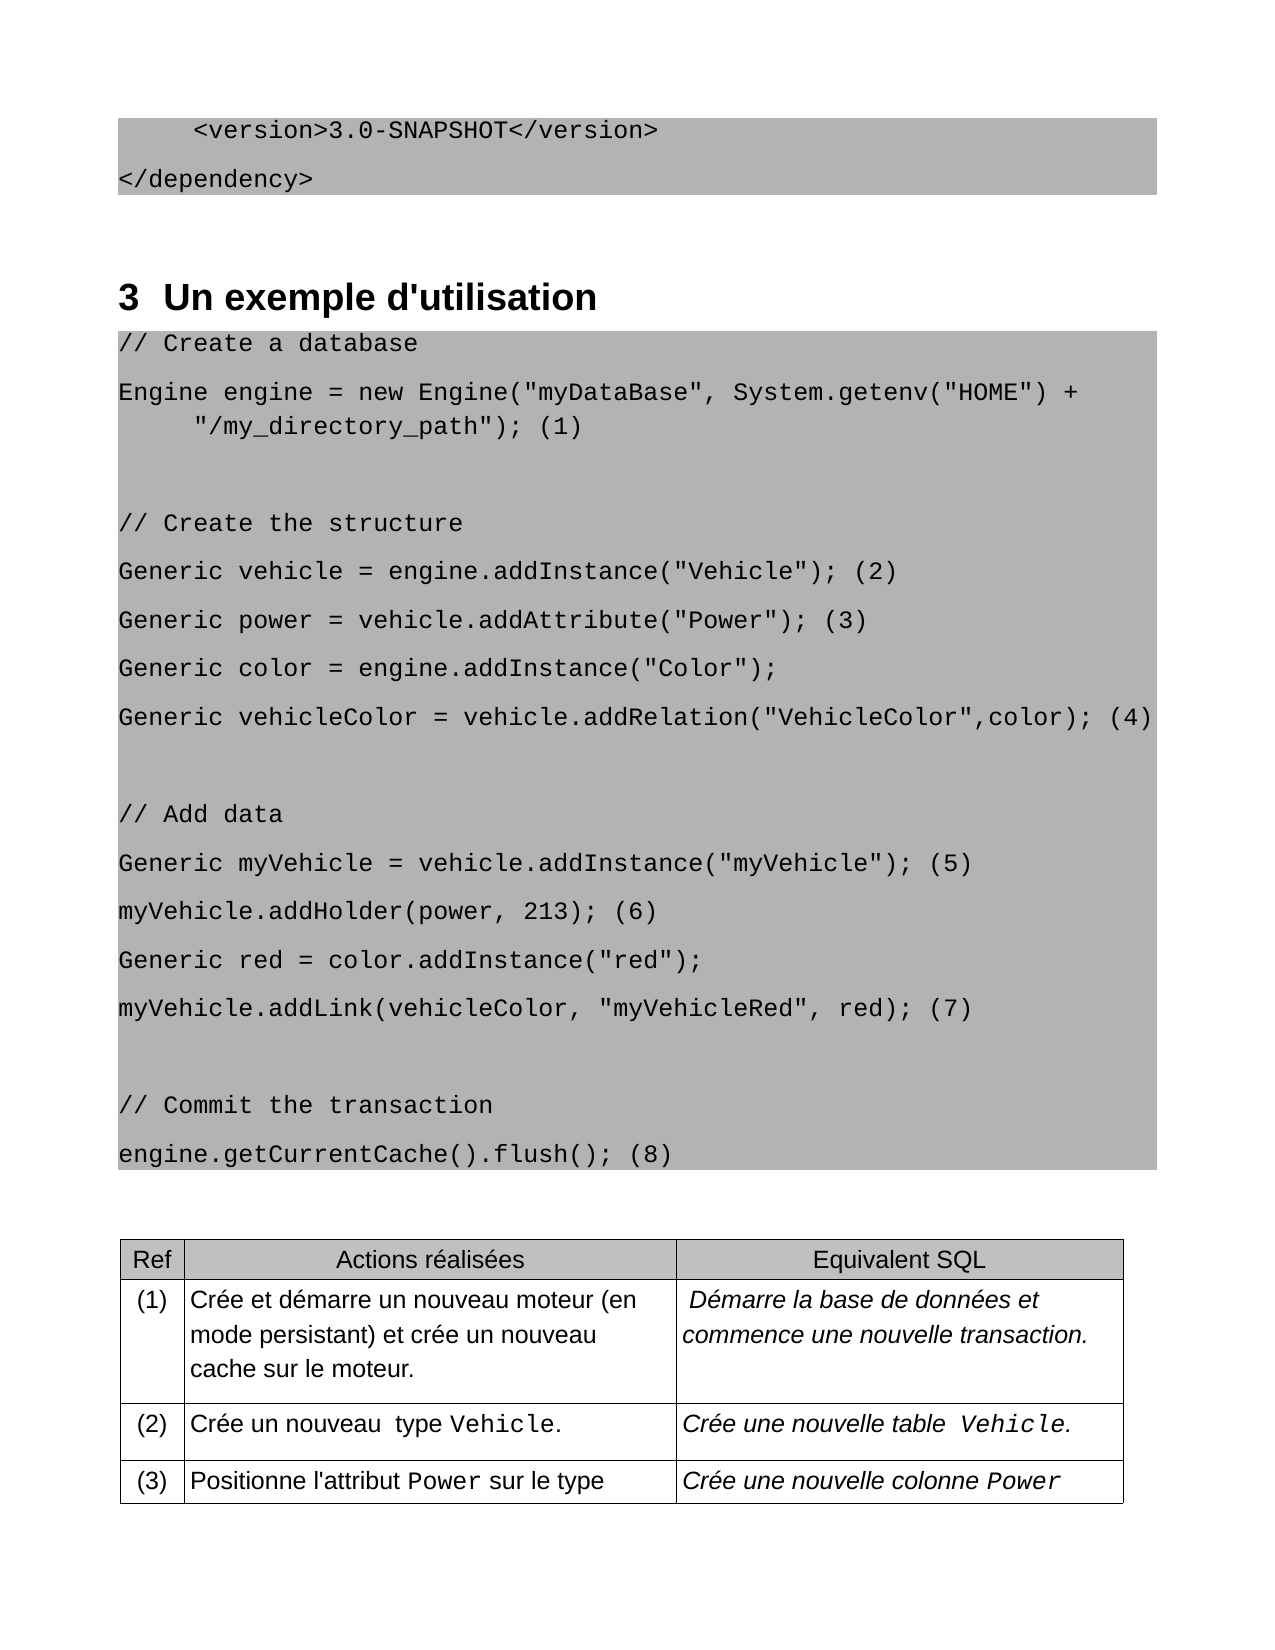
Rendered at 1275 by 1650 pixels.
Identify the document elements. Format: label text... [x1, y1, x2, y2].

table_cell Crée une nouvelle colonne Power [677, 1461, 1123, 1503]
text Generic vehicle = engine.addInstance("Vehicle"); (2) [118, 559, 1157, 587]
text // Commit the transaction [118, 1093, 1157, 1121]
text Generic color = engine.addInstance("Color"); [118, 656, 1157, 684]
text <version>3.0-SNAPSHOT</version> [118, 118, 1157, 146]
text Generic red = color.addInstance("red"); [118, 947, 1157, 976]
text Generic vehicleColor = vehicle.addRelation("VehicleColor",color); (4) [118, 704, 1157, 733]
table_cell (1) [121, 1280, 184, 1403]
table_header Ref [121, 1240, 184, 1279]
table_header Actions réalisées [185, 1240, 676, 1279]
text myVehicle.addHolder(power, 213); (6) [118, 899, 1157, 927]
table_header Equivalent SQL [677, 1240, 1123, 1279]
text engine.getCurrentCache().flush(); (8) [118, 1141, 1157, 1170]
text </dependency> [118, 167, 1157, 195]
table_cell (2) [121, 1404, 184, 1460]
table_cell Crée et démarre un nouveau moteur (en mode persistant) et crée un nouveau cache sur le moteur. [185, 1280, 676, 1403]
text // Create the structure [118, 510, 1157, 539]
text // Add data [118, 802, 1157, 830]
text myVehicle.addLink(vehicleColor, "myVehicleRed", red); (7) [118, 996, 1157, 1024]
text // Create a database [118, 331, 1157, 359]
text Generic power = vehicle.addAttribute("Power"); (3) [118, 607, 1157, 636]
table_cell (3) [121, 1461, 184, 1503]
table_cell Positionne l'attribut Power sur le type [185, 1461, 676, 1503]
table_cell Crée un nouveau type Vehicle. [185, 1404, 676, 1460]
subtitle Un exemple d'utilisation [118, 275, 1157, 318]
table_cell Crée une nouvelle table Vehicle. [677, 1404, 1123, 1460]
table_cell Démarre la base de données et commence une nouvelle transaction. [677, 1280, 1123, 1403]
text Generic myVehicle = vehicle.addInstance("myVehicle"); (5) [118, 850, 1157, 878]
text Engine engine = new Engine("myDataBase", System.getenv("HOME") + "/my_directory_path"); (1) [118, 379, 1157, 442]
